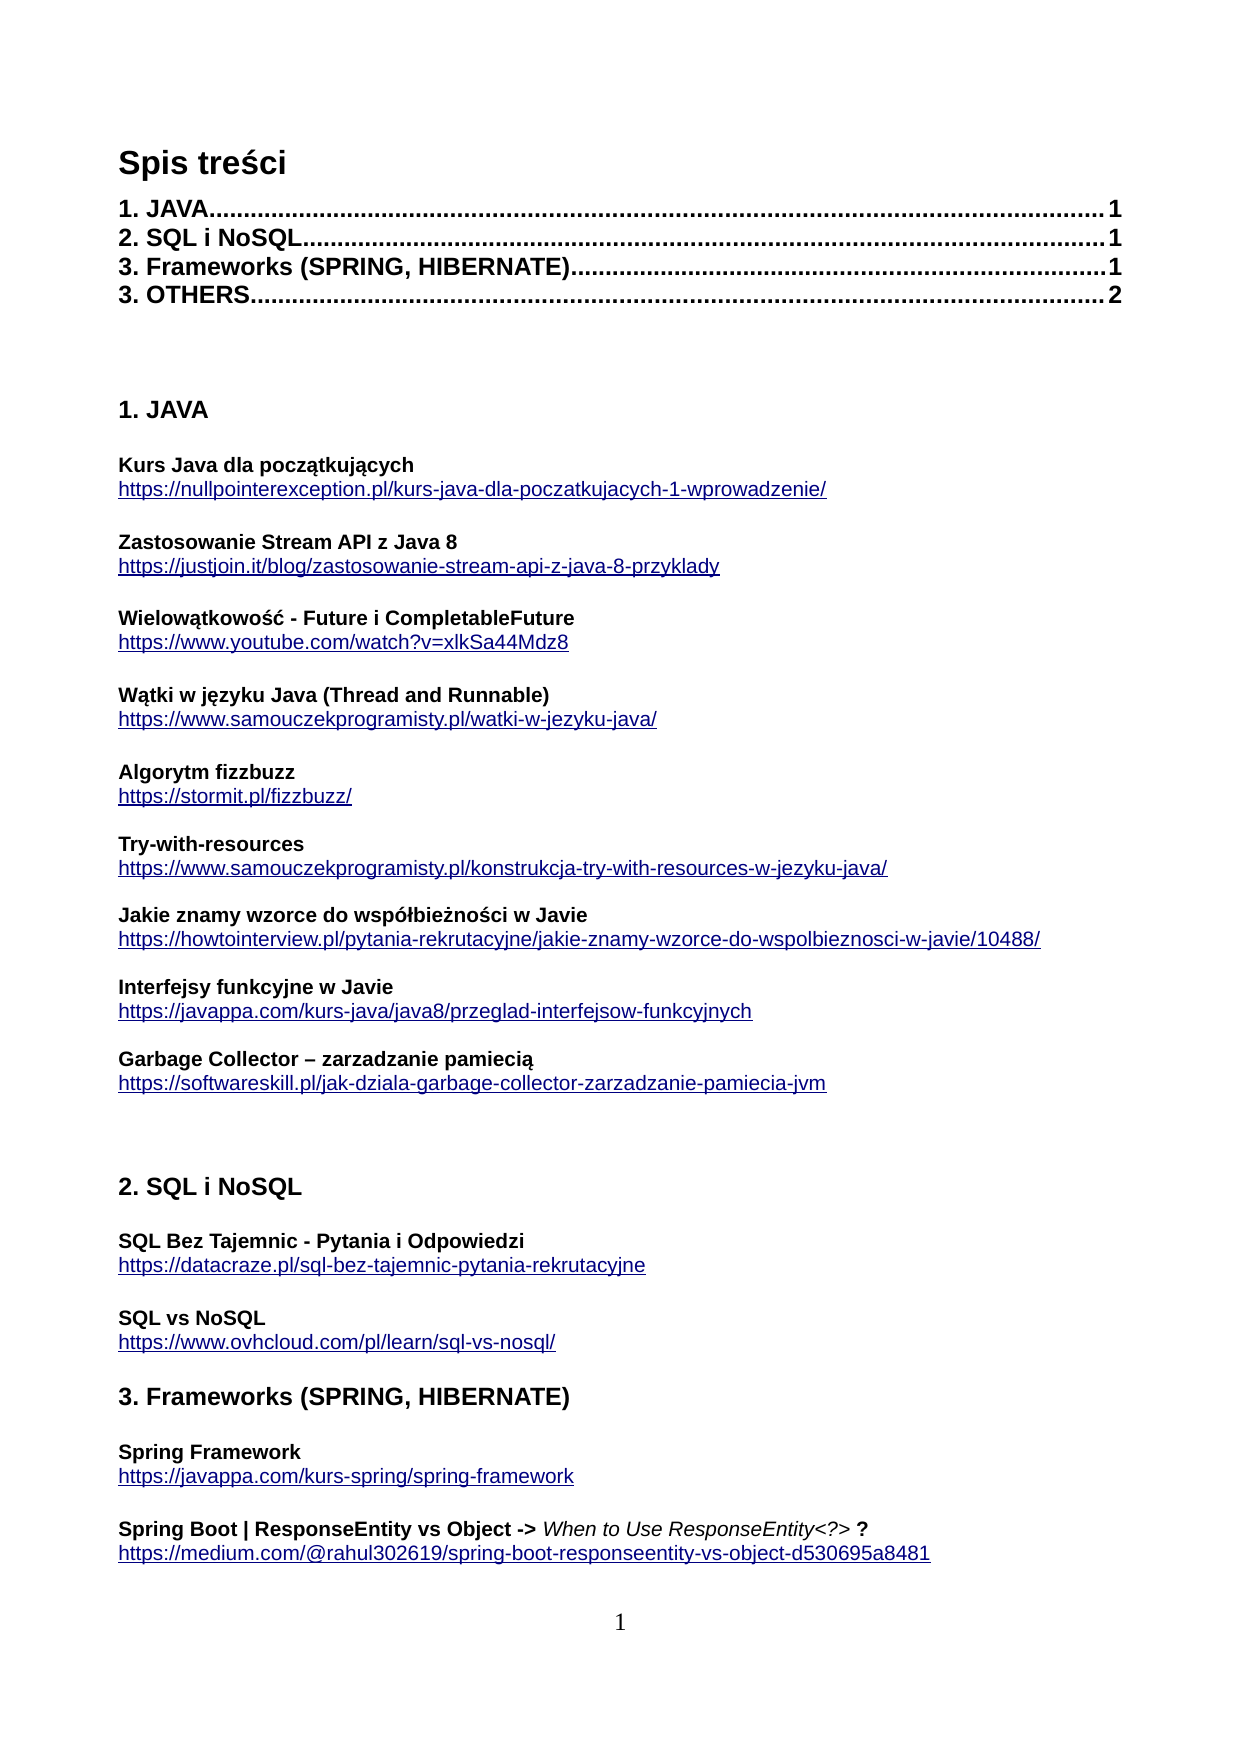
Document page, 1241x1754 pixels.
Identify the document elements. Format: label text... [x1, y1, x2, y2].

text Garbage Collector – zarzadzanie pamiecią [118, 1047, 1122, 1071]
text https://www.ovhcloud.com/pl/learn/sql-vs-nosql/ [118, 1330, 1122, 1354]
subtitle 1. JAVA 1 [118, 194, 1122, 223]
text Spring Boot | ResponseEntity vs Object -> When to Use ResponseEntity<?> ? https://medium.com/@rahul302619/spring-boot-responseentity-vs-object-d530695a8481 [118, 1517, 1122, 1564]
text https://softwareskill.pl/jak-dziala-garbage-collector-zarzadzanie-pamiecia-jvm [118, 1071, 1122, 1095]
text Interfejsy funkcyjne w Javie [118, 975, 1122, 999]
text https://nullpointerexception.pl/kurs-java-dla-poczatkujacych-1-wprowadzenie/ [118, 477, 1122, 501]
subtitle 3. Frameworks (SPRING, HIBERNATE) 1 [118, 252, 1122, 280]
text Algorytm fizzbuzz https://stormit.pl/fizzbuzz/ [118, 759, 1122, 807]
text Spring Framework [118, 1440, 1122, 1464]
subtitle 3. Frameworks (SPRING, HIBERNATE) [118, 1382, 1122, 1440]
text Jakie znamy wzorce do współbieżności w Javie [118, 903, 1122, 927]
subtitle Spis treści [118, 143, 1122, 182]
text Wątki w języku Java (Thread and Runnable) https://www.samouczekprogramisty.pl/watki-w-jezyku-java/ [118, 683, 1122, 731]
text https://datacraze.pl/sql-bez-tajemnic-pytania-rekrutacyjne [118, 1253, 1122, 1277]
subtitle 3. OTHERS 2 [118, 280, 1122, 309]
subtitle 2. SQL i NoSQL 1 [118, 223, 1122, 252]
subtitle 2. SQL i NoSQL [118, 1172, 1122, 1200]
text Wielowątkowość - Future i CompletableFuture https://www.youtube.com/watch?v=xlkSa44Mdz8 [118, 606, 1122, 654]
text Zastosowanie Stream API z Java 8 https://justjoin.it/blog/zastosowanie-stream-api-z-java-8-przyklady [118, 529, 1122, 577]
text Try-with-resources [118, 831, 1122, 855]
text https://javappa.com/kurs-java/java8/przeglad-interfejsow-funkcyjnych [118, 999, 1122, 1023]
subtitle 1. JAVA [118, 395, 1122, 453]
text https://javappa.com/kurs-spring/spring-framework [118, 1464, 1122, 1488]
text https://www.samouczekprogramisty.pl/konstrukcja-try-with-resources-w-jezyku-java/ [118, 855, 1122, 879]
text SQL Bez Tajemnic - Pytania i Odpowiedzi [118, 1200, 1122, 1253]
text Kurs Java dla początkujących [118, 453, 1122, 477]
text SQL vs NoSQL [118, 1306, 1122, 1330]
text https://howtointerview.pl/pytania-rekrutacyjne/jakie-znamy-wzorce-do-wspolbieznosci-w-javie/10488/ [118, 927, 1122, 951]
